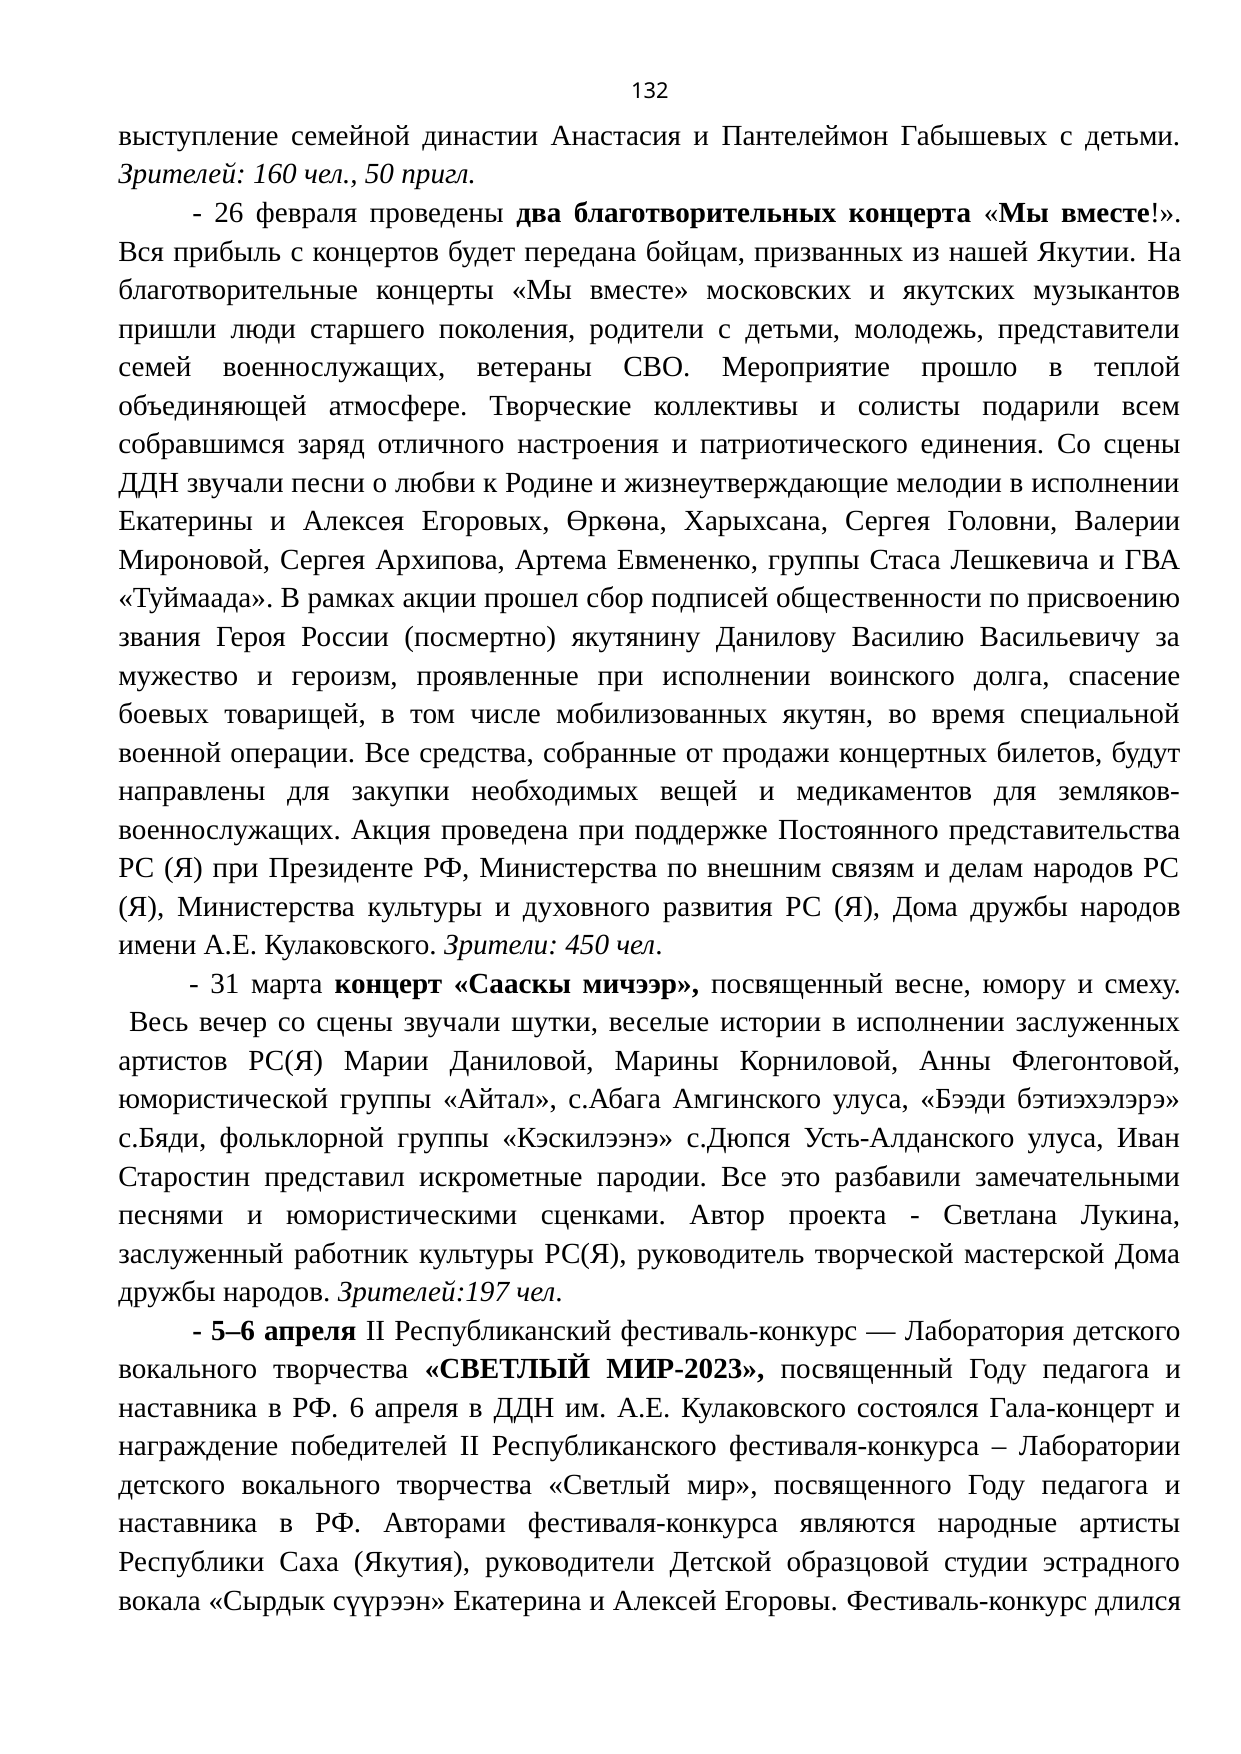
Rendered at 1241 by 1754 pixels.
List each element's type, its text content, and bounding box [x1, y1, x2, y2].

text выступление семейной династии Анастасия и Пантелеймон Габышевых с детьми. Зрителей: 160 чел., 50 пригл. [118, 118, 1181, 190]
text - 31 марта концерт «Сааскы мичээр», посвященный весне, юмору и смеху. Весь вечер со сцены звучали шутки, веселые истории в исполнении заслуженных артистов РС(Я) Марии Даниловой, Марины Корниловой, Анны Флегонтовой, юмористической группы «Айтал», с.Абага Амгинского улуса, «Бээди бэтиэхэлэрэ» с.Бяди, фольклорной группы «Кэскилээнэ» с.Дюпся Усть-Алданского улуса, Иван Старостин представил искрометные пародии. Все это разбавили замечательными песнями и юмористическими сценками. Автор проекта - Светлана Лукина, заслуженный работник культуры РС(Я), руководитель творческой мастерской Дома дружбы народов. Зрителей:197 чел. [118, 966, 1181, 1308]
text - 26 февраля проведены два благотворительных концерта «Мы вместе!». Вся прибыль с концертов будет передана бойцам, призванных из нашей Якутии. На благотворительные концерты «Мы вместе» московских и якутских музыкантов пришли люди старшего поколения, родители с детьми, молодежь, представители семей военнослужащих, ветераны СВО. Мероприятие прошло в теплой объединяющей атмосфере. Творческие коллективы и солисты подарили всем собравшимся заряд отличного настроения и патриотического единения. Со сцены ДДН звучали песни о любви к Родине и жизнеутверждающие мелодии в исполнении Екатерины и Алексея Егоровых, Өркөна, Харыхсана, Сергея Головни, Валерии Мироновой, Сергея Архипова, Артема Евмененко, группы Стаса Лешкевича и ГВА «Туймаада». В рамках акции прошел сбор подписей общественности по присвоению звания Героя России (посмертно) якутянину Данилову Василию Васильевичу за мужество и героизм, проявленные при исполнении воинского долга, спасение боевых товарищей, в том числе мобилизованных якутян, во время специальной военной операции. Все средства, собранные от продажи концертных билетов, будут направлены для закупки необходимых вещей и медикаментов для земляков-военнослужащих. Акция проведена при поддержке Постоянного представительства РС (Я) при Президенте РФ, Министерства по внешним связям и делам народов РС (Я), Министерства культуры и духовного развития РС (Я), Дома дружбы народов имени А.Е. Кулаковского. Зрители: 450 чел. [118, 195, 1181, 961]
text - 5–6 апреля II Республиканский фестиваль-конкурс — Лаборатория детского вокального творчества «СВЕТЛЫЙ МИР-2023», посвященный Году педагога и наставника в РФ. 6 апреля в ДДН им. А.Е. Кулаковского состоялся Гала-концерт и награждение победителей II Республиканского фестиваля-конкурса – Лаборатории детского вокального творчества «Светлый мир», посвященного Году педагога и наставника в РФ. Авторами фестиваля-конкурса являются народные артисты Республики Саха (Якутия), руководители Детской образцовой студии эстрадного вокала «Сырдык сүүрээн» Екатерина и Алексей Егоровы. Фестиваль-конкурс длился [118, 1313, 1181, 1616]
